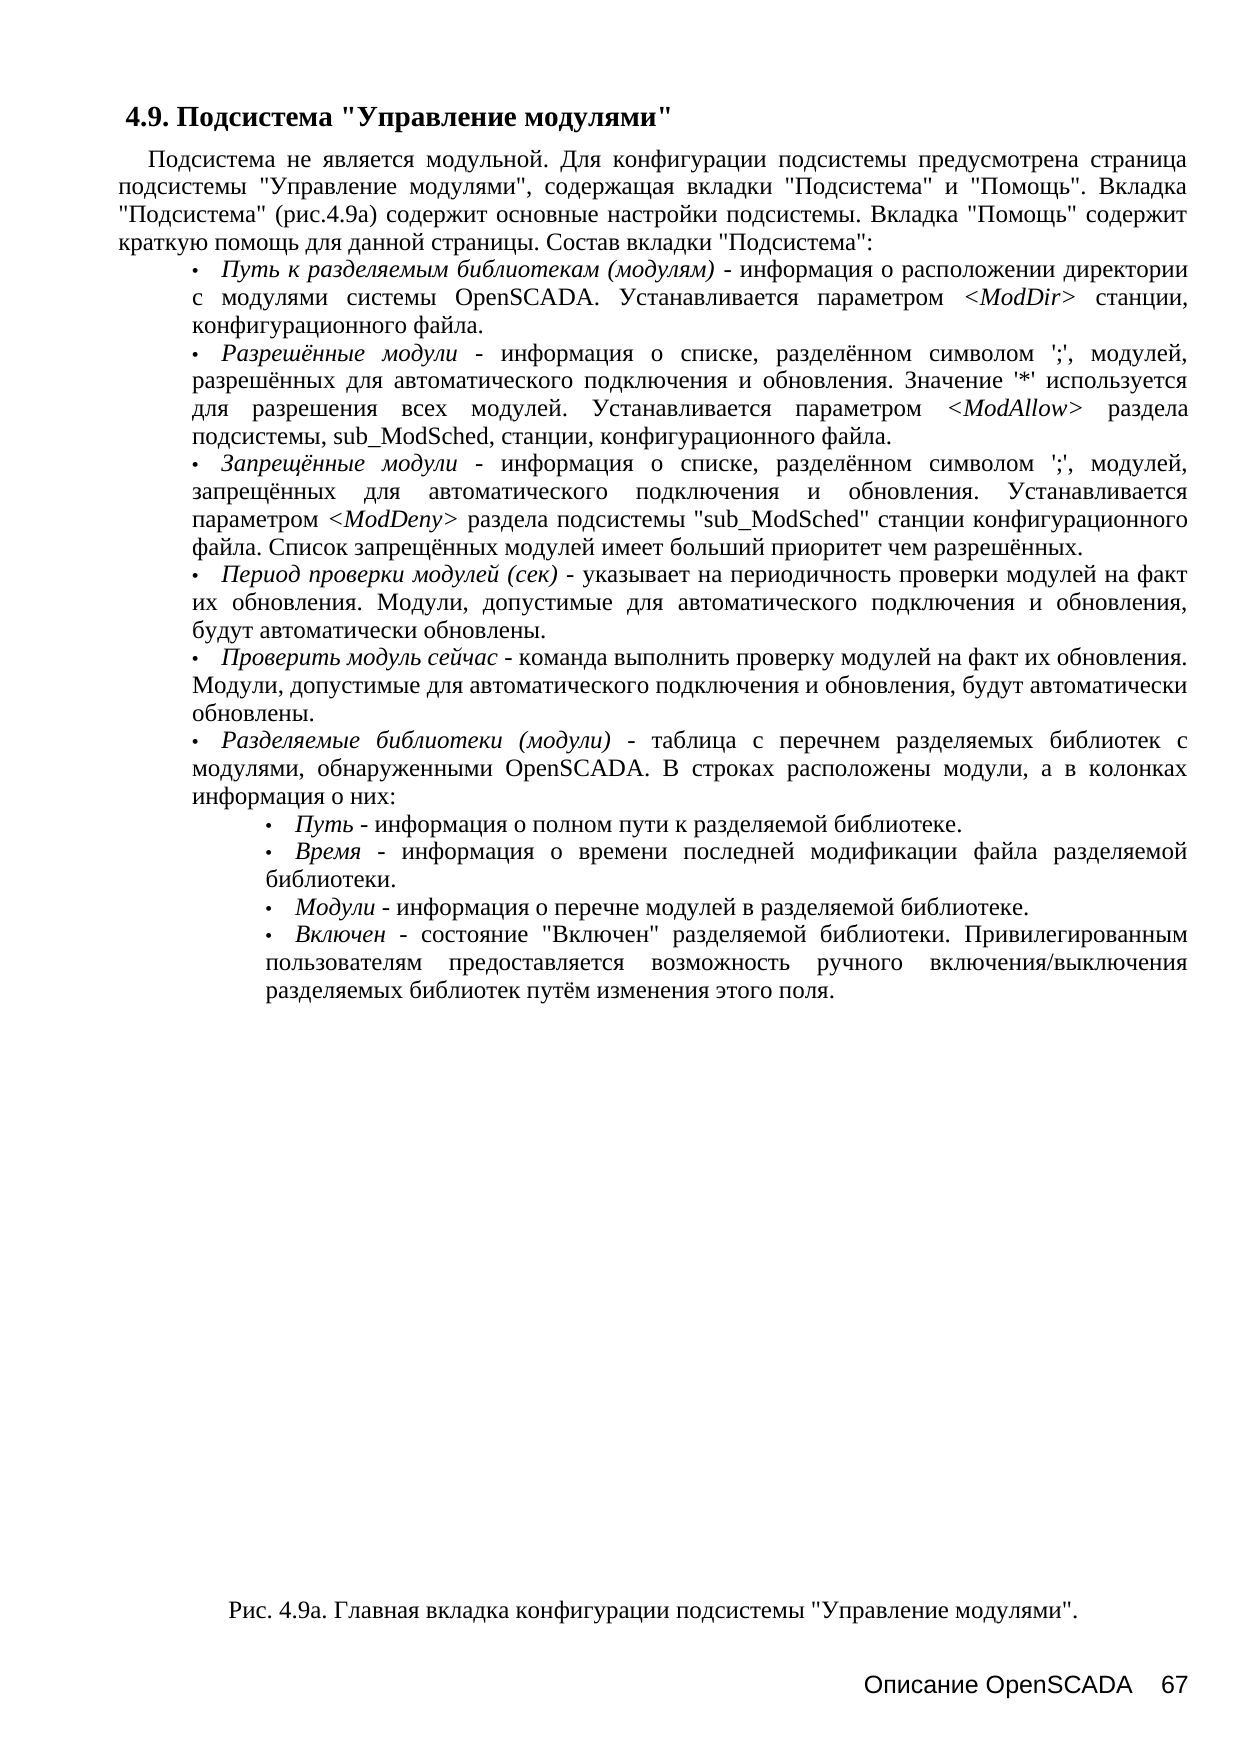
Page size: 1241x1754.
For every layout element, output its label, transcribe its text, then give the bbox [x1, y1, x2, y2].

list Включен - состояние "Включен" разделяемой библиотеки. Привилегированным пользователям предоставляется возможность ручного включения/выключения разделяемых библиотек путём изменения этого поля. [236, 921, 1188, 1004]
list Период проверки модулей (сек) - указывает на периодичность проверки модулей на факт их обновления. Модули, допустимые для автоматического подключения и обновления, будут автоматически обновлены. [162, 560, 1188, 643]
subtitle 4.9. Подсистема "Управление модулями" [118, 100, 1188, 132]
list Разделяемые библиотеки (модули) - таблица с перечнем разделяемых библиотек с модулями, обнаруженными OpenSCADA. В строках расположены модули, а в колонках информация о них: [162, 727, 1188, 810]
list Модули - информация о перечне модулей в разделяемой библиотеке. [236, 893, 1188, 921]
list Проверить модуль сейчас - команда выполнить проверку модулей на факт их обновления. Модули, допустимые для автоматического подключения и обновления, будут автоматически обновлены. [162, 643, 1188, 727]
list Время - информация о времени последней модификации файла разделяемой библиотеки. [236, 837, 1188, 893]
text Рис. 4.9a. Главная вкладка конфигурации подсистемы "Управление модулями". [118, 1596, 1188, 1624]
list Путь к разделяемым библиотекам (модулям) - информация о расположении директории с модулями системы OpenSCADA. Устанавливается параметром <ModDir> станции, конфигурационного файла. [162, 256, 1188, 339]
list Запрещённые модули - информация о списке, разделённом символом ';', модулей, запрещённых для автоматического подключения и обновления. Устанавливается параметром <ModDeny> раздела подсистемы "sub_ModSched" станции конфигурационного файла. Список запрещённых модулей имеет больший приоритет чем разрешённых. [162, 449, 1188, 560]
text Подсистема не является модульной. Для конфигурации подсистемы предусмотрена страница подсистемы "Управление модулями", содержащая вкладки "Подсистема" и "Помощь". Вкладка "Подсистема" (рис.4.9a) содержит основные настройки подсистемы. Вкладка "Помощь" содержит краткую помощь для данной страницы. Состав вкладки "Подсистема": [118, 145, 1188, 256]
list Путь - информация о полном пути к разделяемой библиотеке. [236, 810, 1188, 837]
list Разрешённые модули - информация о списке, разделённом символом ';', модулей, разрешённых для автоматического подключения и обновления. Значение '*' используется для разрешения всех модулей. Устанавливается параметром <ModAllow> раздела подсистемы, sub_ModSched, станции, конфигурационного файла. [162, 339, 1188, 449]
